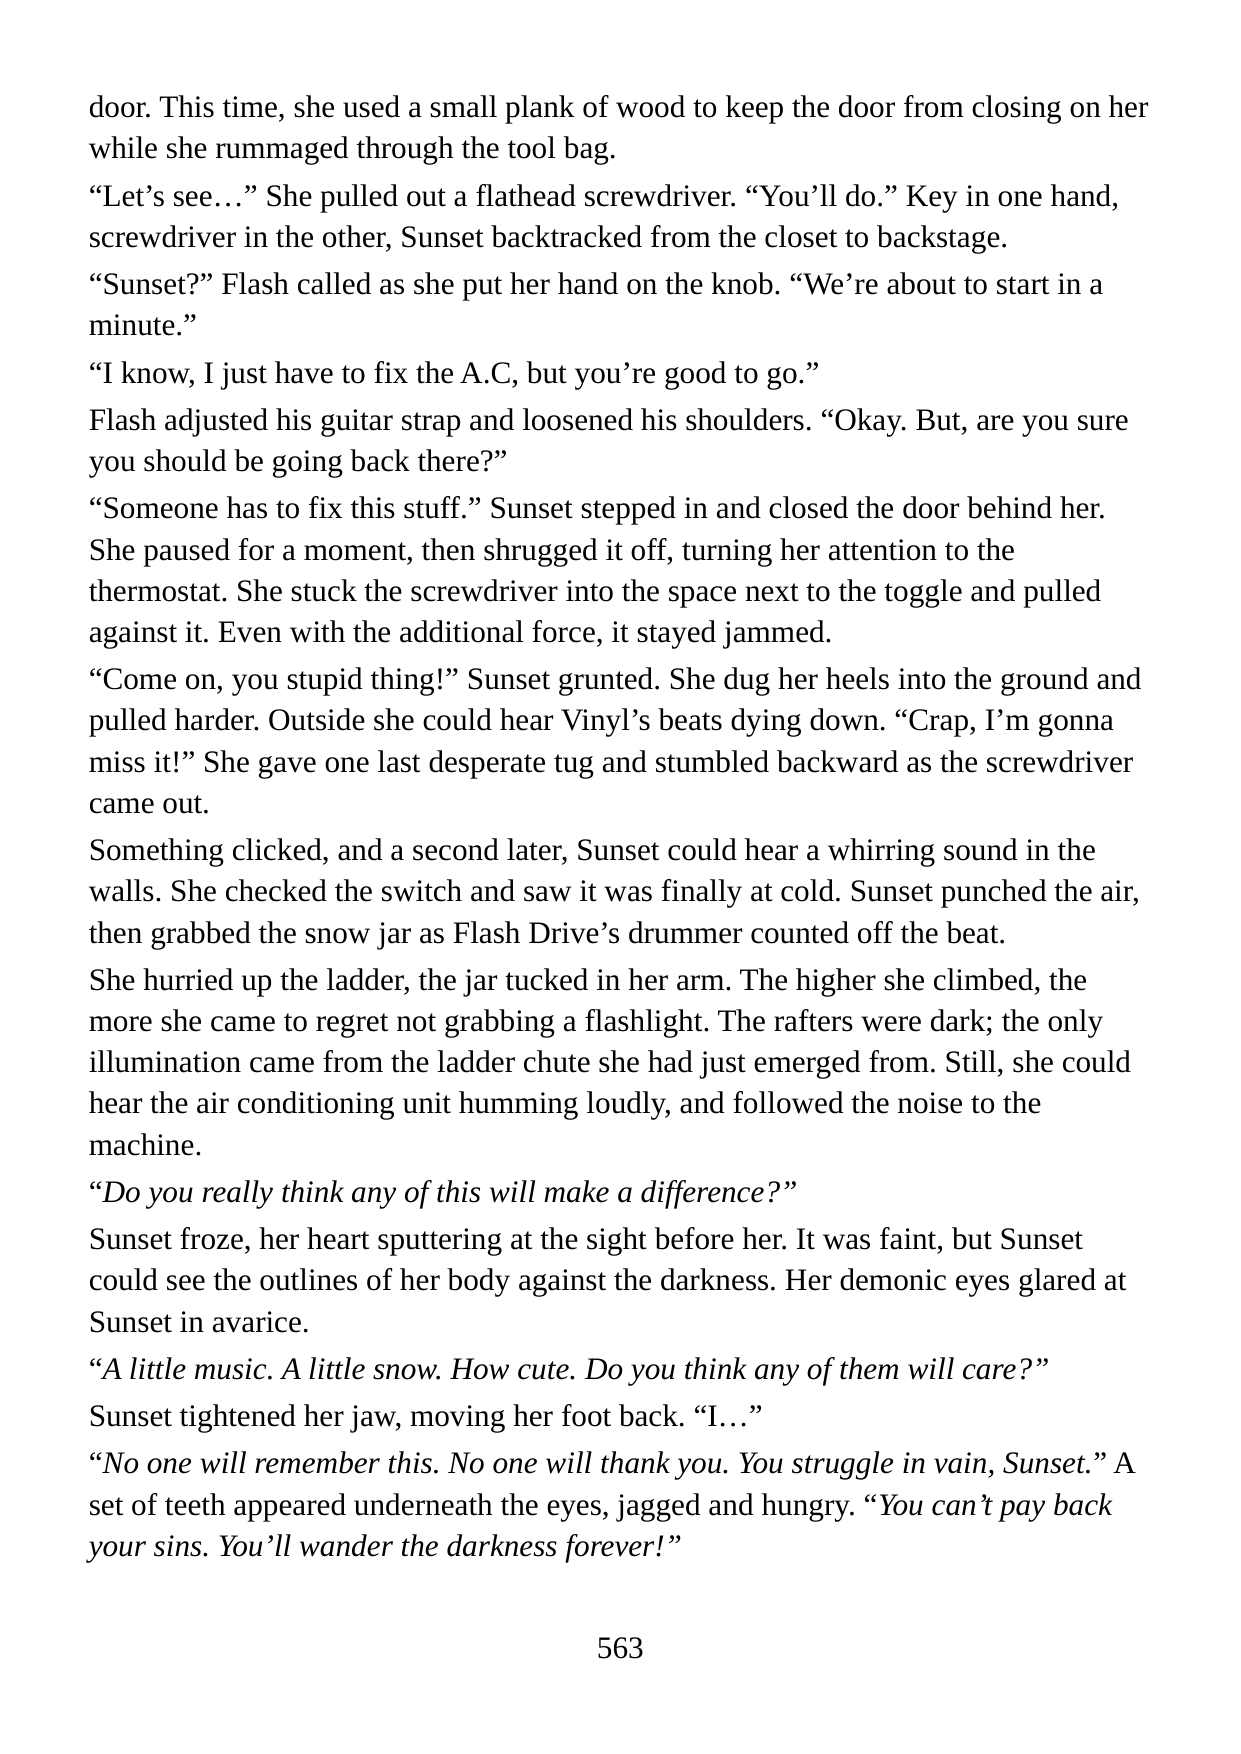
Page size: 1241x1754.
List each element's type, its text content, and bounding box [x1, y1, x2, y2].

text “Do you really think any of this will make a difference?” [88, 1173, 1152, 1209]
text Sunset tightened her jaw, moving her foot back. “I…” [88, 1397, 1152, 1433]
text “Come on, you stupid thing!” Sunset grunted. She dug her heels into the ground and pulled harder. Outside she could hear Vinyl’s beats dying down. “Crap, I’m gonna miss it!” She gave one last desperate tug and stumbled backward as the screwdriver came out. [88, 660, 1152, 820]
text “Sunset?” Flash called as she put her hand on the knob. “We’re about to start in a minute.” [88, 265, 1152, 343]
text “A little music. A little snow. How cute. Do you think any of them will care?” [88, 1350, 1152, 1386]
text “No one will remember this. No one will thank you. You struggle in vain, Sunset.” A set of teeth appeared underneath the eyes, jagged and hungry. “You can’t pay back your sins. You’ll wander the darkness forever!” [88, 1444, 1152, 1563]
text Flash adjusted his guitar strap and loosened his shoulders. “Okay. But, are you sure you should be going back there?” [88, 401, 1152, 478]
text “Someone has to fix this stuff.” Sunset stepped in and closed the door behind her. She paused for a moment, then shrugged it off, turning her attention to the thermostat. She stuck the screwdriver into the space next to the toggle and pulled against it. Even with the additional force, it stayed jammed. [88, 489, 1152, 649]
text Sunset froze, her heart sputtering at the sight before her. It was faint, but Sunset could see the outlines of her body against the darkness. Her demonic eyes glared at Sunset in avarice. [88, 1220, 1152, 1339]
text “Let’s see…” She pulled out a flathead screwdriver. “You’ll do.” Key in one hand, screwdriver in the other, Sunset backtracked from the closet to backstage. [88, 177, 1152, 254]
text “I know, I just have to fix the A.C, but you’re good to go.” [88, 354, 1152, 390]
text She hurried up the ladder, the jar tucked in her arm. The higher she climbed, the more she came to regret not grabbing a flashlight. The rafters were dark; the only illumination came from the ladder chute she had just emerged from. Still, she could hear the air conditioning unit humming loudly, and followed the noise to the machine. [88, 961, 1152, 1162]
text door. This time, she used a small plank of wood to keep the door from closing on her while she rummaged through the tool bag. [88, 88, 1152, 166]
text Something clicked, and a second later, Sunset could hear a whirring sound in the walls. She checked the switch and saw it was finally at cold. Sunset punched the air, then grabbed the snow jar as Flash Drive’s drummer counted off the beat. [88, 831, 1152, 950]
